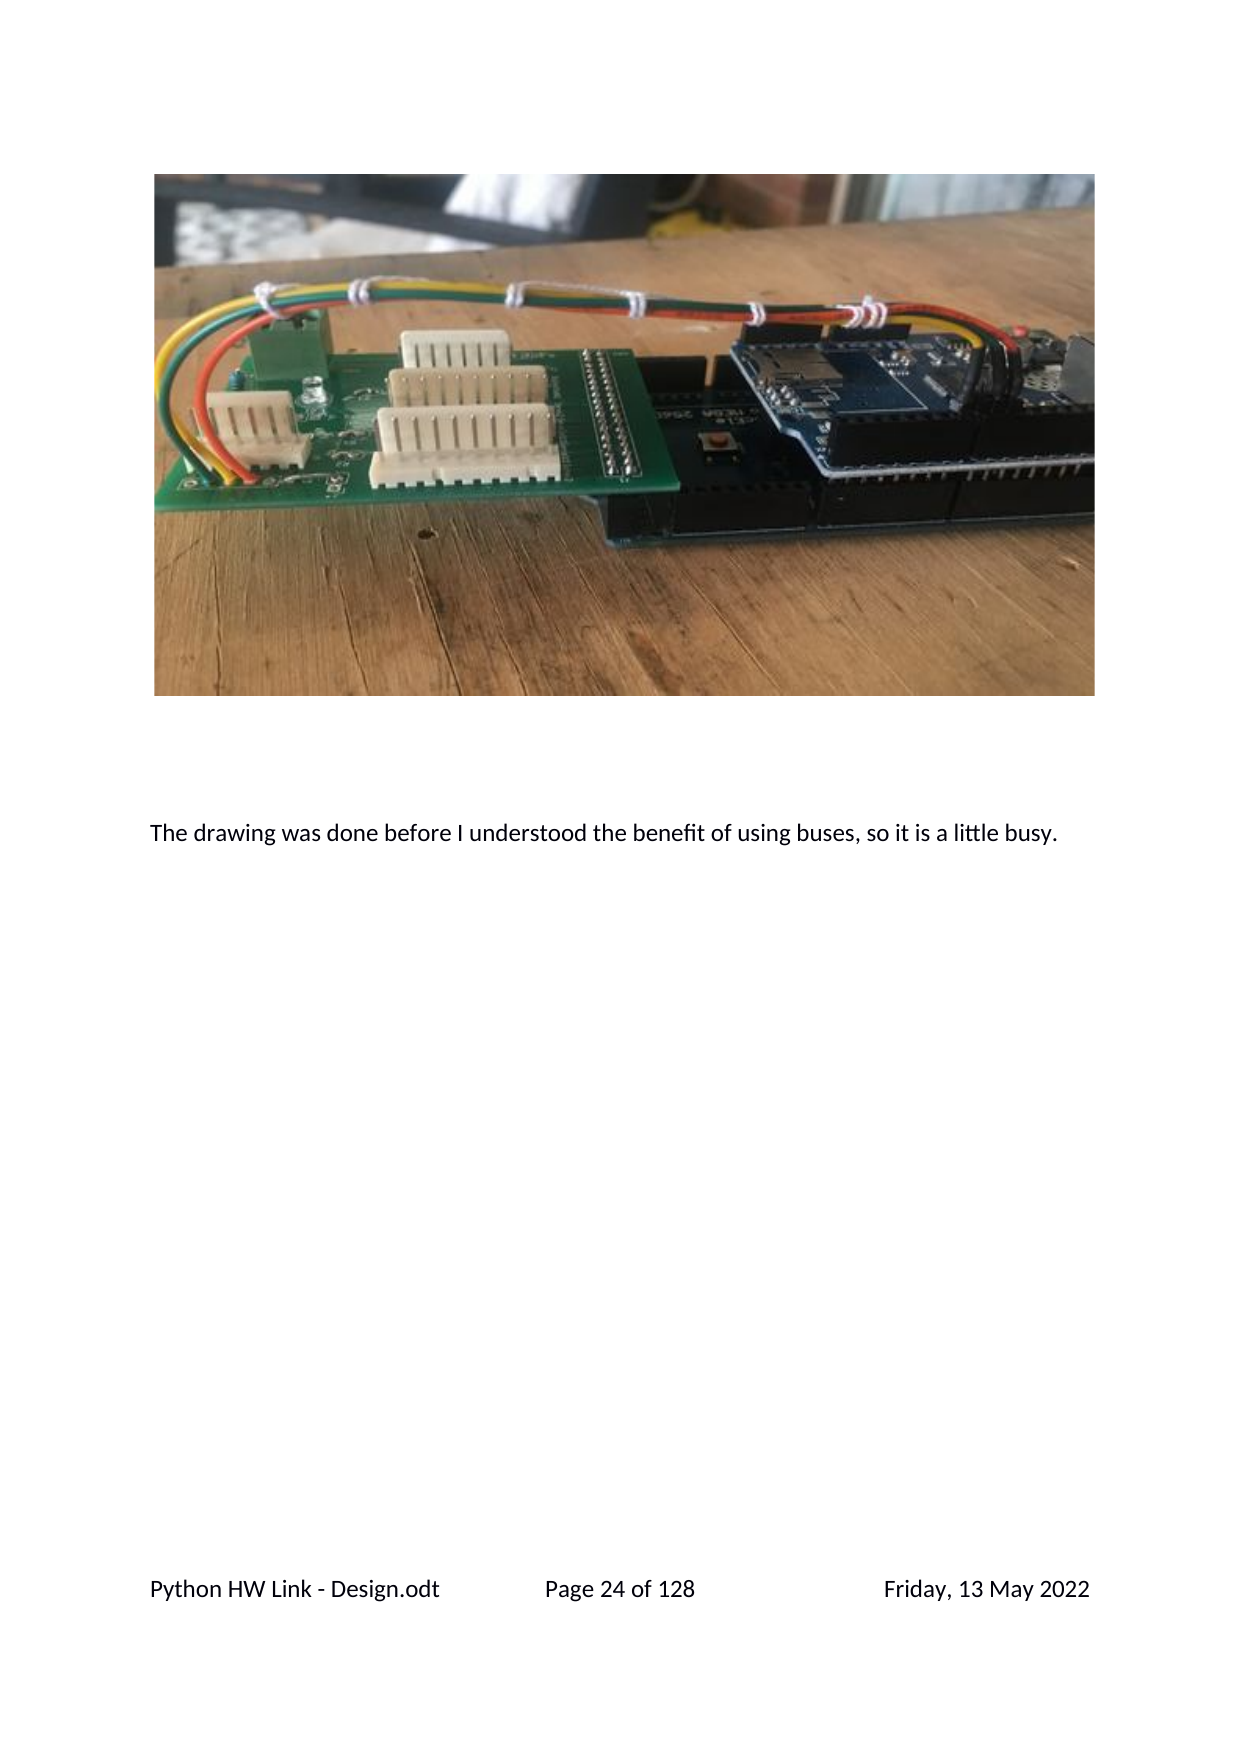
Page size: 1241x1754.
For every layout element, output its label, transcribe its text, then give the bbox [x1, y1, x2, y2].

text The drawing was done before I understood the benefit of using buses, so it is a little busy. [150, 817, 1090, 848]
picture [154, 174, 1095, 696]
